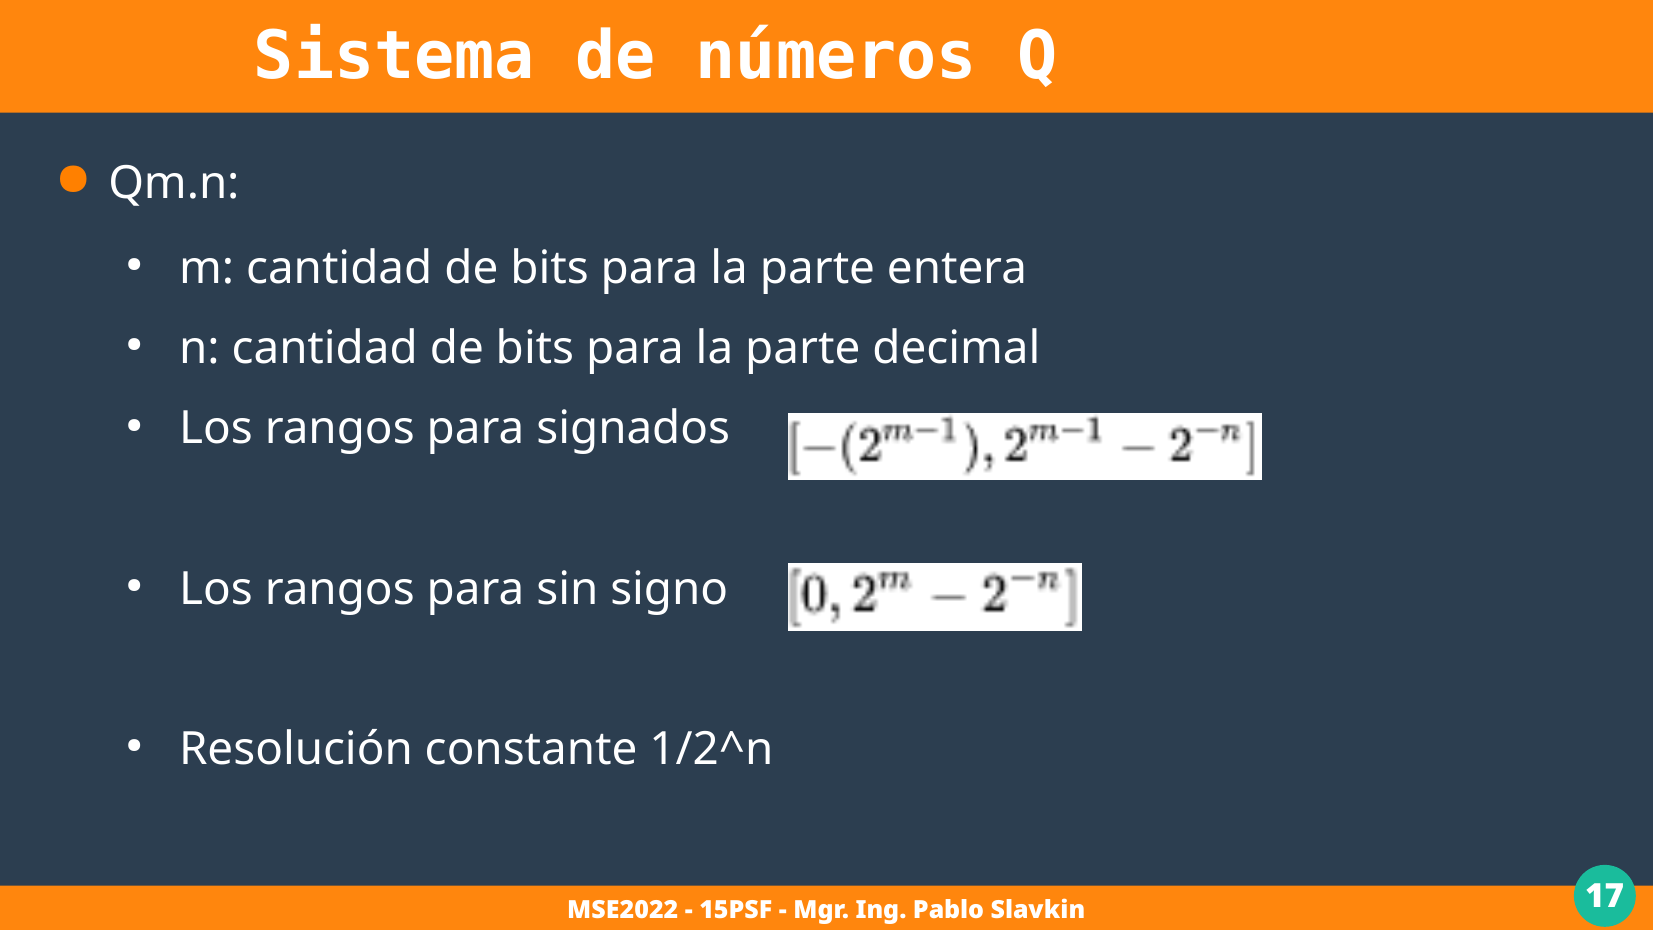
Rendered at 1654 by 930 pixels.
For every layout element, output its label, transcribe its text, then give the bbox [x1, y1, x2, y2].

list Qm.n: m: cantidad de bits para la parte entera n: cantidad de bits para la parte decimal Los rangos para signados Los rangos para sin signo Resolución constante 1/2^n [37, 150, 1615, 844]
picture [787, 562, 1082, 632]
picture [787, 412, 1262, 480]
title Sistema de números Q [253, 16, 1653, 113]
